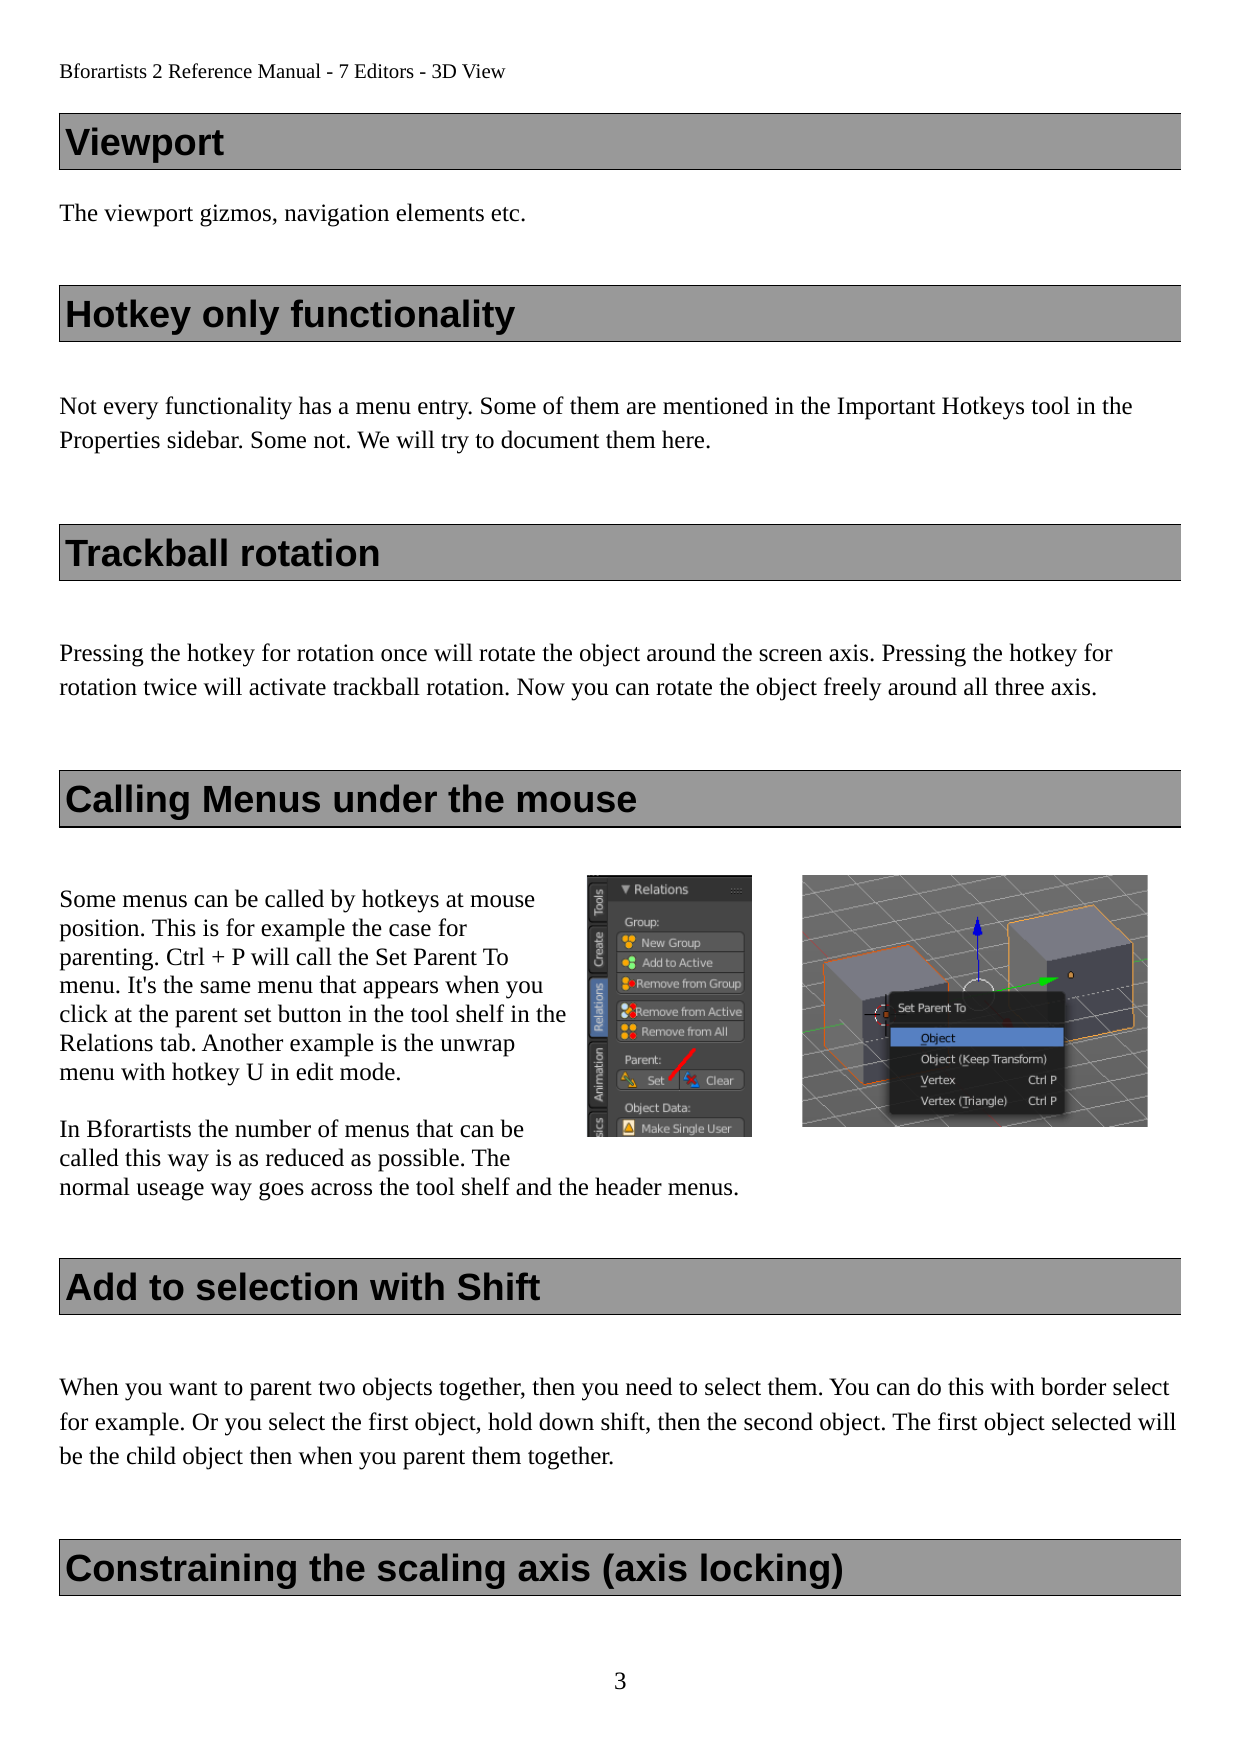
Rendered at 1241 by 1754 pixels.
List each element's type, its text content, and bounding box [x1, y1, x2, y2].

text In Bforartists the number of menus that can be called this way is as reduced as possible. The normal useage way goes across the tool shelf and the header menus. [59, 1114, 1181, 1201]
table_header Add to selection with Shift [60, 1259, 1181, 1314]
text The viewport gizmos, navigation elements etc. [59, 198, 1181, 227]
table_header Calling Menus under the mouse [60, 771, 1181, 826]
text Some menus can be called by hotkeys at mouse position. This is for example the case for parenting. Ctrl + P will call the Set Parent To menu. It's the same menu that appears when you click at the parent set button in the tool shelf in the Relations tab. Another example is the unwrap menu with hotkey U in edit mode. [59, 884, 586, 1086]
picture [586, 875, 752, 1137]
text Not every functionality has a menu entry. Some of them are mentioned in the Important Hotkeys tool in the Properties sidebar. Some not. We will try to document them here. [59, 391, 1181, 454]
table_header Constraining the scaling axis (axis locking) [60, 1540, 1181, 1595]
picture [802, 875, 1148, 1127]
table_header Hotkey only functionality [60, 286, 1181, 341]
text [1148, 884, 1181, 1086]
text When you want to parent two objects together, then you need to select them. You can do this with border select for example. Or you select the first object, hold down shift, then the second object. The first object selected will be the child object then when you parent them together. [59, 1372, 1181, 1470]
text [752, 884, 802, 1086]
text Pressing the hotkey for rotation once will rotate the object around the screen axis. Pressing the hotkey for rotation twice will activate trackball rotation. Now you can rotate the object freely around all three axis. [59, 638, 1181, 701]
table_header Trackball rotation [60, 525, 1181, 580]
table_header Viewport [60, 114, 1181, 169]
